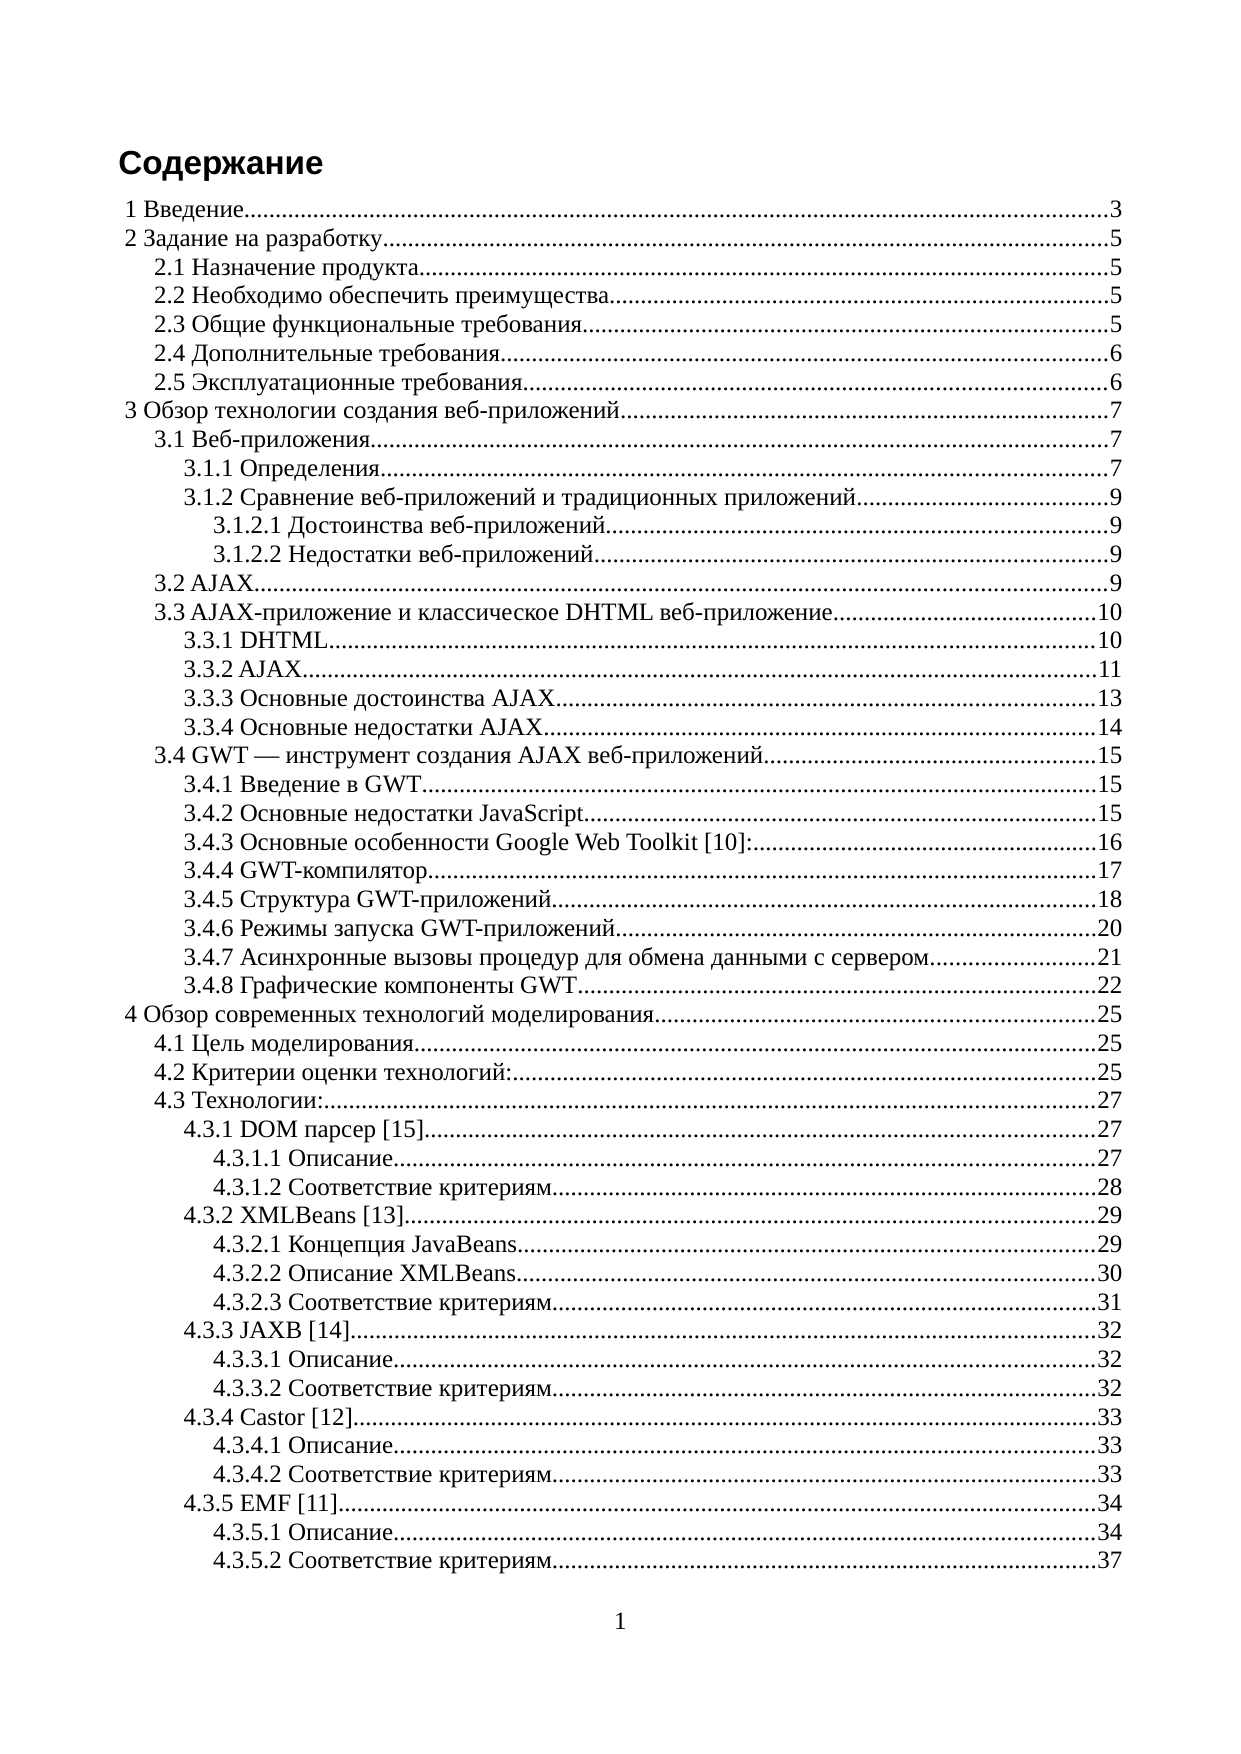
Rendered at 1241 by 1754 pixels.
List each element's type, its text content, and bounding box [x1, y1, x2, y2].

text 4.3.3.2 Соответствие критериям 32 [207, 1373, 1122, 1402]
text 3 Обзор технологии создания веб-приложений 7 [118, 395, 1122, 424]
subtitle Содержание [118, 143, 1122, 182]
text 4.3.4.2 Соответствие критериям 33 [207, 1459, 1122, 1488]
text 3.3.2 AJAX 11 [177, 654, 1122, 683]
text 4.3.4.1 Описание 33 [207, 1430, 1122, 1459]
text 4.3.2 XMLBeans [13] 29 [177, 1200, 1122, 1229]
text 1 Введение 3 [118, 194, 1122, 223]
text 4.3.3 JAXB [14] 32 [177, 1315, 1122, 1344]
text 4.2 Критерии оценки технологий: 25 [148, 1057, 1122, 1085]
text 4.3.5.2 Соответствие критериям 37 [207, 1545, 1122, 1574]
text 4.3 Технологии: 27 [148, 1085, 1122, 1114]
text 3.1.2 Сравнение веб-приложений и традиционных приложений 9 [177, 482, 1122, 510]
text 2.4 Дополнительные требования 6 [148, 338, 1122, 367]
text 3.4.2 Основные недостатки JavaScript 15 [177, 798, 1122, 827]
text 3.1 Веб-приложения 7 [148, 424, 1122, 453]
text 3.4.1 Введение в GWT 15 [177, 769, 1122, 798]
text 2.1 Назначение продукта 5 [148, 252, 1122, 280]
text 3.4.8 Графические компоненты GWT 22 [177, 970, 1122, 999]
text 3.2 AJAX 9 [148, 568, 1122, 597]
text 2.2 Необходимо обеспечить преимущества 5 [148, 280, 1122, 309]
text 4.3.1 DOM парсер [15] 27 [177, 1114, 1122, 1143]
text 4.3.4 Castor [12] 33 [177, 1402, 1122, 1430]
text 4 Обзор современных технологий моделирования 25 [118, 999, 1122, 1028]
text 2.5 Эксплуатационные требования 6 [148, 367, 1122, 395]
text 4.3.5 EMF [11] 34 [177, 1488, 1122, 1517]
text 4.3.3.1 Описание 32 [207, 1344, 1122, 1373]
text 3.1.2.1 Достоинства веб-приложений 9 [207, 510, 1122, 539]
text 3.1.2.2 Недостатки веб-приложений 9 [207, 539, 1122, 568]
text 4.3.2.1 Концепция JavaBeans 29 [207, 1229, 1122, 1258]
text 4.3.2.2 Описание XMLBeans 30 [207, 1258, 1122, 1287]
text 4.1 Цель моделирования 25 [148, 1028, 1122, 1057]
text 4.3.2.3 Соответствие критериям 31 [207, 1287, 1122, 1315]
text 3.1.1 Определения 7 [177, 453, 1122, 482]
text 3.3 AJAX-приложение и классическое DHTML веб-приложение 10 [148, 597, 1122, 625]
text 3.4.3 Основные особенности Google Web Toolkit [10]: 16 [177, 827, 1122, 855]
text 4.3.1.2 Соответствие критериям 28 [207, 1172, 1122, 1200]
text 3.3.1 DHTML 10 [177, 625, 1122, 654]
text 2 Задание на разработку 5 [118, 223, 1122, 252]
text 3.4.7 Асинхронные вызовы процедур для обмена данными с сервером 21 [177, 942, 1122, 970]
text 4.3.1.1 Описание 27 [207, 1143, 1122, 1172]
text 3.3.3 Основные достоинства AJAX 13 [177, 683, 1122, 712]
text 3.4.6 Режимы запуска GWT-приложений 20 [177, 913, 1122, 942]
text 2.3 Общие функциональные требования 5 [148, 309, 1122, 338]
text 4.3.5.1 Описание 34 [207, 1517, 1122, 1545]
text 3.3.4 Основные недостатки AJAX 14 [177, 712, 1122, 740]
text 3.4 GWT — инструмент создания AJAX веб-приложений 15 [148, 740, 1122, 769]
text 3.4.5 Структура GWT-приложений 18 [177, 884, 1122, 913]
text 3.4.4 GWT-компилятор 17 [177, 855, 1122, 884]
